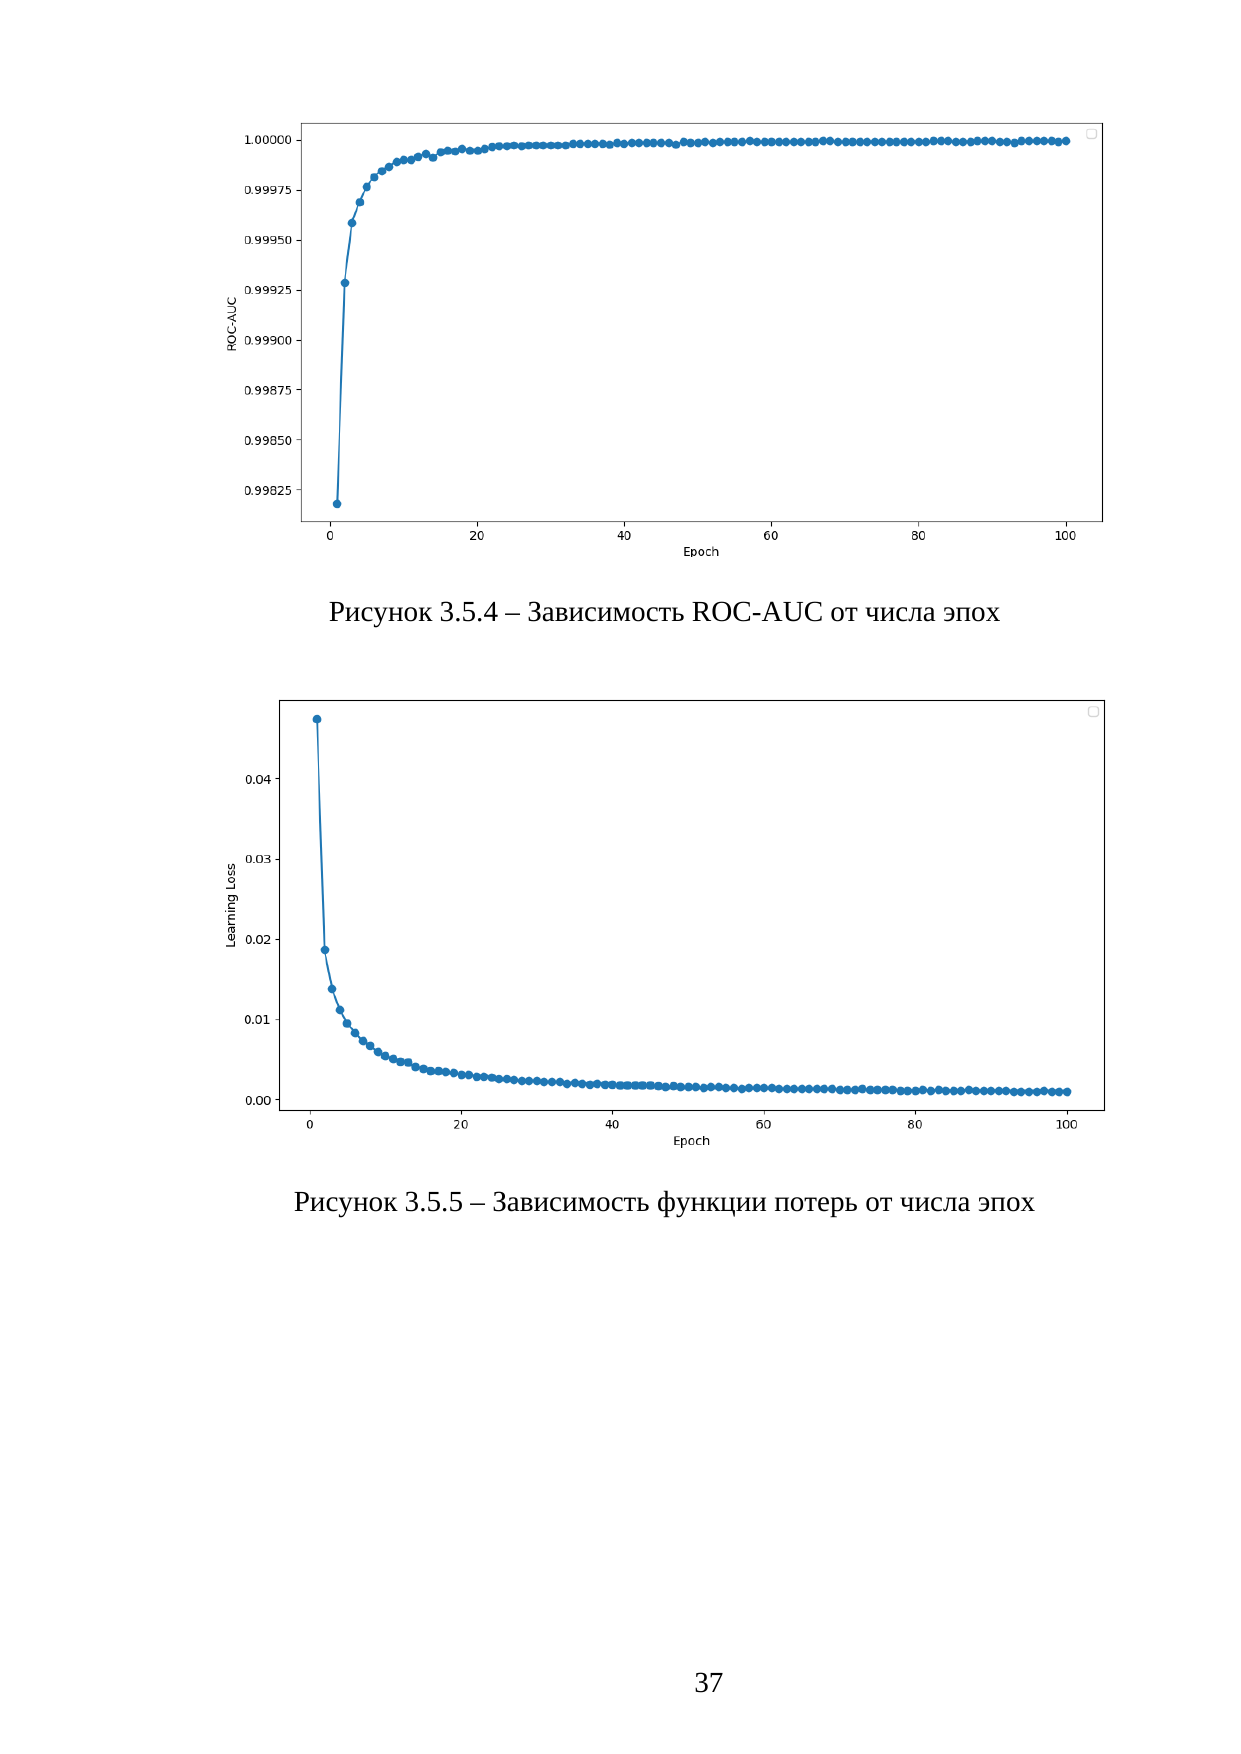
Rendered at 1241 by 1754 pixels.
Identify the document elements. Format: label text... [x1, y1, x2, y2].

text Рисунок 3.5.5 – Зависимость функции потерь от числа эпох [177, 1184, 1152, 1218]
text Рисунок 3.5.4 – Зависимость ROC-AUC от числа эпох [177, 594, 1152, 628]
picture [221, 695, 1108, 1148]
picture [223, 118, 1106, 557]
